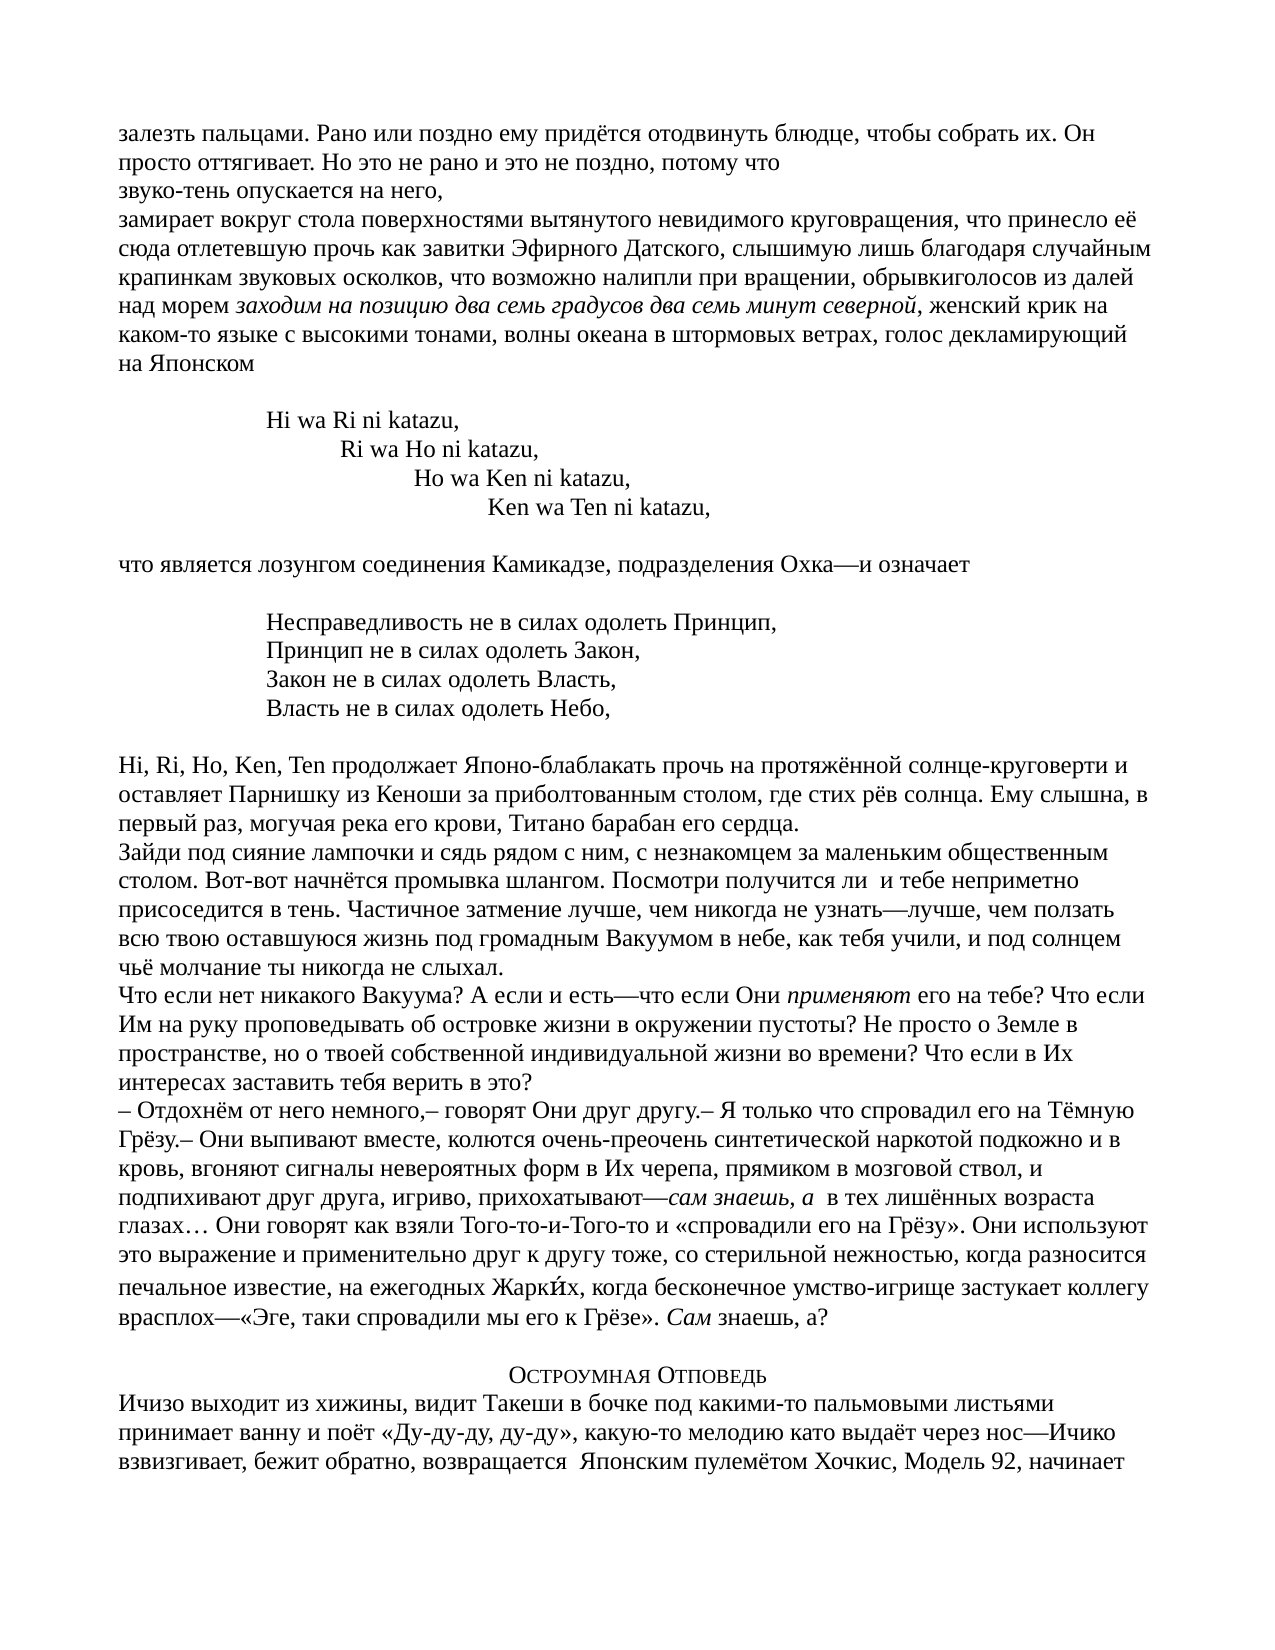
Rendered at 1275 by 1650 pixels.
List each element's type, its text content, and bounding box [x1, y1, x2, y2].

text Принцип не в силах одолеть Закон, [266, 636, 1157, 664]
text Что если нет никакого Вакуума? А если и есть—что если Они применяют его на тебе? Что если Им на руку проповедывать об островке жизни в окружении пустоты? Не просто о Земле в пространстве, но о твоей собственной индивидуальной жизни во времени? Что если в Их интересах заставить тебя верить в это? [118, 981, 1157, 1096]
text Закон не в силах одолеть Власть, [266, 664, 1157, 693]
text Зайди под сияние лампочки и сядь рядом с ним, с незнакомцем за маленьким общественным столом. Вот-вот начнётся промывка шлангом. Посмотри получится ли и тебе неприметно присоседится в тень. Частичное затмение лучше, чем никогда не узнать—лучше, чем ползать всю твою оставшуюся жизнь под громадным Вакуумом в небе, как тебя учили, и под солнцем чьё молчание ты никогда не слыхал. [118, 837, 1157, 981]
text Ken wa Ten ni katazu, [266, 492, 1157, 521]
text залезть пальцами. Рано или поздно ему придётся отодвинуть блюдце, чтобы собрать их. Он просто оттягивает. Но это не рано и это не поздно, потому что [118, 118, 1157, 176]
text звуко-тень опускается на него, [118, 176, 1157, 204]
text что является лозунгом соединения Камикадзе, подразделения Охка—и означает [118, 549, 1157, 578]
text Остроумная Отповедь [118, 1360, 1157, 1388]
text Ri wa Ho ni katazu, [266, 434, 1157, 463]
text Hi wa Ri ni katazu, [266, 406, 1157, 434]
text Ичизо выходит из хижины, видит Такеши в бочке под какими-то пальмовыми листьями принимает ванну и поёт «Ду-ду-ду, ду-ду», какую-то мелодию като выдаёт через нос—Ичико взвизгивает, бежит обратно, возвращается Японским пулемётом Хочкис, Модель 92, начинает [118, 1388, 1157, 1475]
text Ho wa Ken ni katazu, [266, 463, 1157, 492]
text замирает вокруг стола поверхностями вытянутого невидимого круговращения, что принесло её сюда отлетевшую прочь как завитки Эфирного Датского, слышимую лишь благодаря случайным крапинкам звуковых осколков, что возможно налипли при вращении, обрывкиголосов из далей над морем заходим на позицию два семь градусов два семь минут северной, женский крик на каком-то языке с высокими тонами, волны океана в штормовых ветрах, голос декламирующий на Японском [118, 204, 1157, 377]
text Власть не в силах одолеть Небо, [266, 693, 1157, 722]
text – Отдохнём от него немного,– говорят Они друг другу.– Я только что спровадил его на Тёмную Грёзу.– Они выпивают вместе, колются очень-преочень синтетической наркотой подкожно и в кровь, вгоняют сигналы невероятных форм в Их черепа, прямиком в мозговой ствол, и подпихивают друг друга, игриво, прихохатывают—сам знаешь, а в тех лишённых возраста глазах… Они говорят как взяли Того-то-и-Того-то и «спровадили его на Грёзу». Они используют это выражение и применительно друг к другу тоже, со стерильной нежностью, когда разносится печальное известие, на ежегодных Жарки́х, когда бесконечное умство-игрище застукает коллегу врасплох—«Эге, таки спровадили мы его к Грёзе». Сам знаешь, а? [118, 1096, 1157, 1331]
text Hi, Ri, Ho, Ken, Ten продолжает Японо-блаблакать прочь на протяжённой солнце-круговерти и оставляет Парнишку из Кеноши за приболтованным столом, где стих рёв солнца. Ему слышна, в первый раз, могучая река его крови, Титано барабан его сердца. [118, 751, 1157, 837]
text Несправедливость не в силах одолеть Принцип, [266, 607, 1157, 636]
